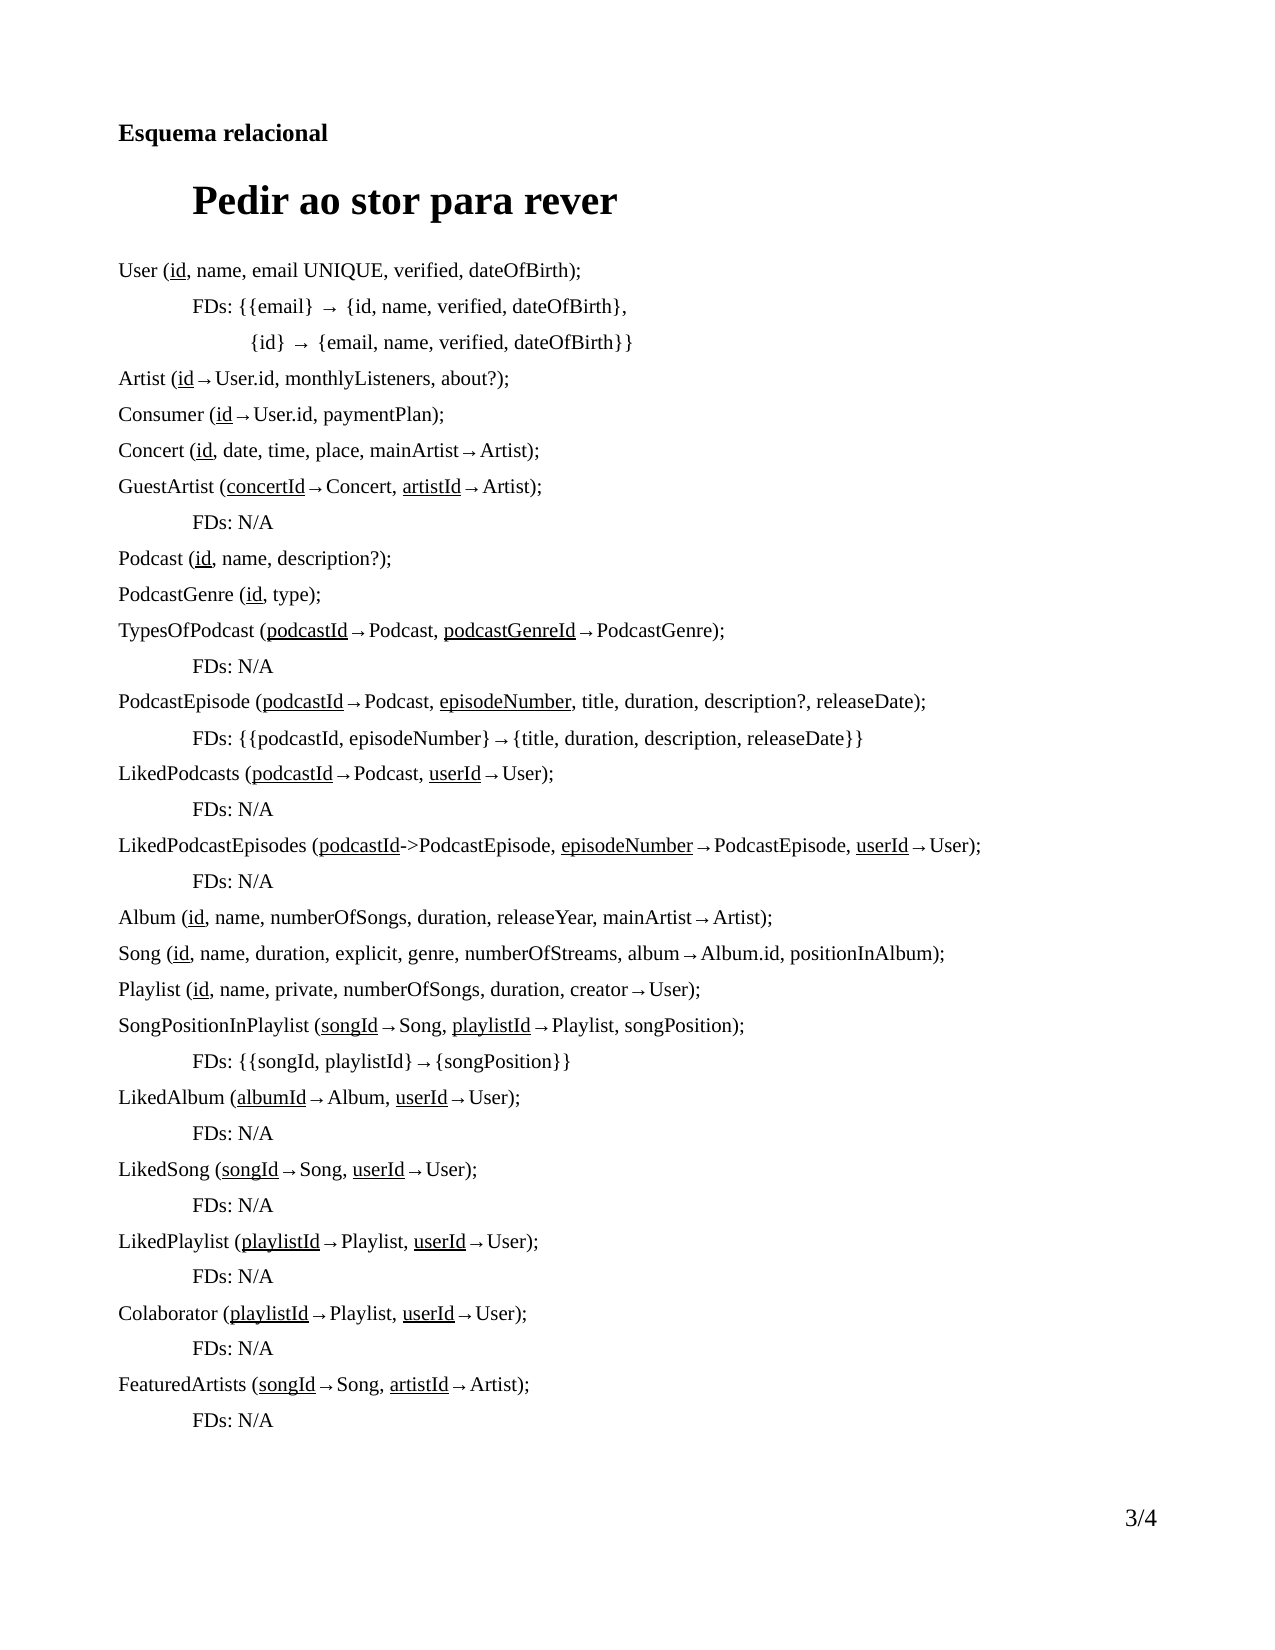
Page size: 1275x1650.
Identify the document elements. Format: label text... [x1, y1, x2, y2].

text Playlist (id, name, private, numberOfSongs, duration, creator→User); [118, 977, 1157, 1001]
text PodcastEpisode (podcastId→Podcast, episodeNumber, title, duration, description?, releaseDate); [118, 689, 1157, 713]
text FDs: N/A [118, 1408, 1157, 1432]
text Consumer (id→User.id, paymentPlan); [118, 402, 1157, 426]
text LikedPodcastEpisodes (podcastId->PodcastEpisode, episodeNumber→PodcastEpisode, userId→User); [118, 833, 1157, 857]
text FeaturedArtists (songId→Song, artistId→Artist); [118, 1372, 1157, 1396]
text {id} → {email, name, verified, dateOfBirth}} [118, 330, 1157, 354]
text PodcastGenre (id, type); [118, 582, 1157, 606]
text SongPositionInPlaylist (songId→Song, playlistId→Playlist, songPosition); [118, 1013, 1157, 1037]
text Artist (id→User.id, monthlyListeners, about?); [118, 366, 1157, 390]
text LikedSong (songId→Song, userId→User); [118, 1157, 1157, 1181]
text User (id, name, email UNIQUE, verified, dateOfBirth); [118, 258, 1157, 282]
text Podcast (id, name, description?); [118, 546, 1157, 570]
text FDs: {{songId, playlistId}→{songPosition}} [118, 1049, 1157, 1073]
text FDs: N/A [118, 1336, 1157, 1360]
text Album (id, name, numberOfSongs, duration, releaseYear, mainArtist→Artist); [118, 905, 1157, 929]
text GuestArtist (concertId→Concert, artistId→Artist); [118, 474, 1157, 498]
text FDs: N/A [118, 653, 1157, 678]
text Colaborator (playlistId→Playlist, userId→User); [118, 1300, 1157, 1324]
text FDs: N/A [118, 869, 1157, 893]
text Pedir ao stor para rever [118, 176, 1157, 223]
text FDs: N/A [118, 1193, 1157, 1217]
text FDs: {{email} → {id, name, verified, dateOfBirth}, [118, 294, 1157, 318]
text FDs: N/A [118, 1121, 1157, 1145]
text TypesOfPodcast (podcastId→Podcast, podcastGenreId→PodcastGenre); [118, 618, 1157, 642]
text FDs: N/A [118, 797, 1157, 821]
text FDs: N/A [118, 1264, 1157, 1288]
text FDs: {{podcastId, episodeNumber}→{title, duration, description, releaseDate}} [118, 725, 1157, 749]
text LikedPodcasts (podcastId→Podcast, userId→User); [118, 761, 1157, 785]
text Concert (id, date, time, place, mainArtist→Artist); [118, 438, 1157, 462]
text LikedPlaylist (playlistId→Playlist, userId→User); [118, 1228, 1157, 1253]
text Esquema relacional [118, 118, 1157, 147]
text LikedAlbum (albumId→Album, userId→User); [118, 1085, 1157, 1109]
text Song (id, name, duration, explicit, genre, numberOfStreams, album→Album.id, positionInAlbum); [118, 941, 1157, 965]
text FDs: N/A [118, 510, 1157, 534]
